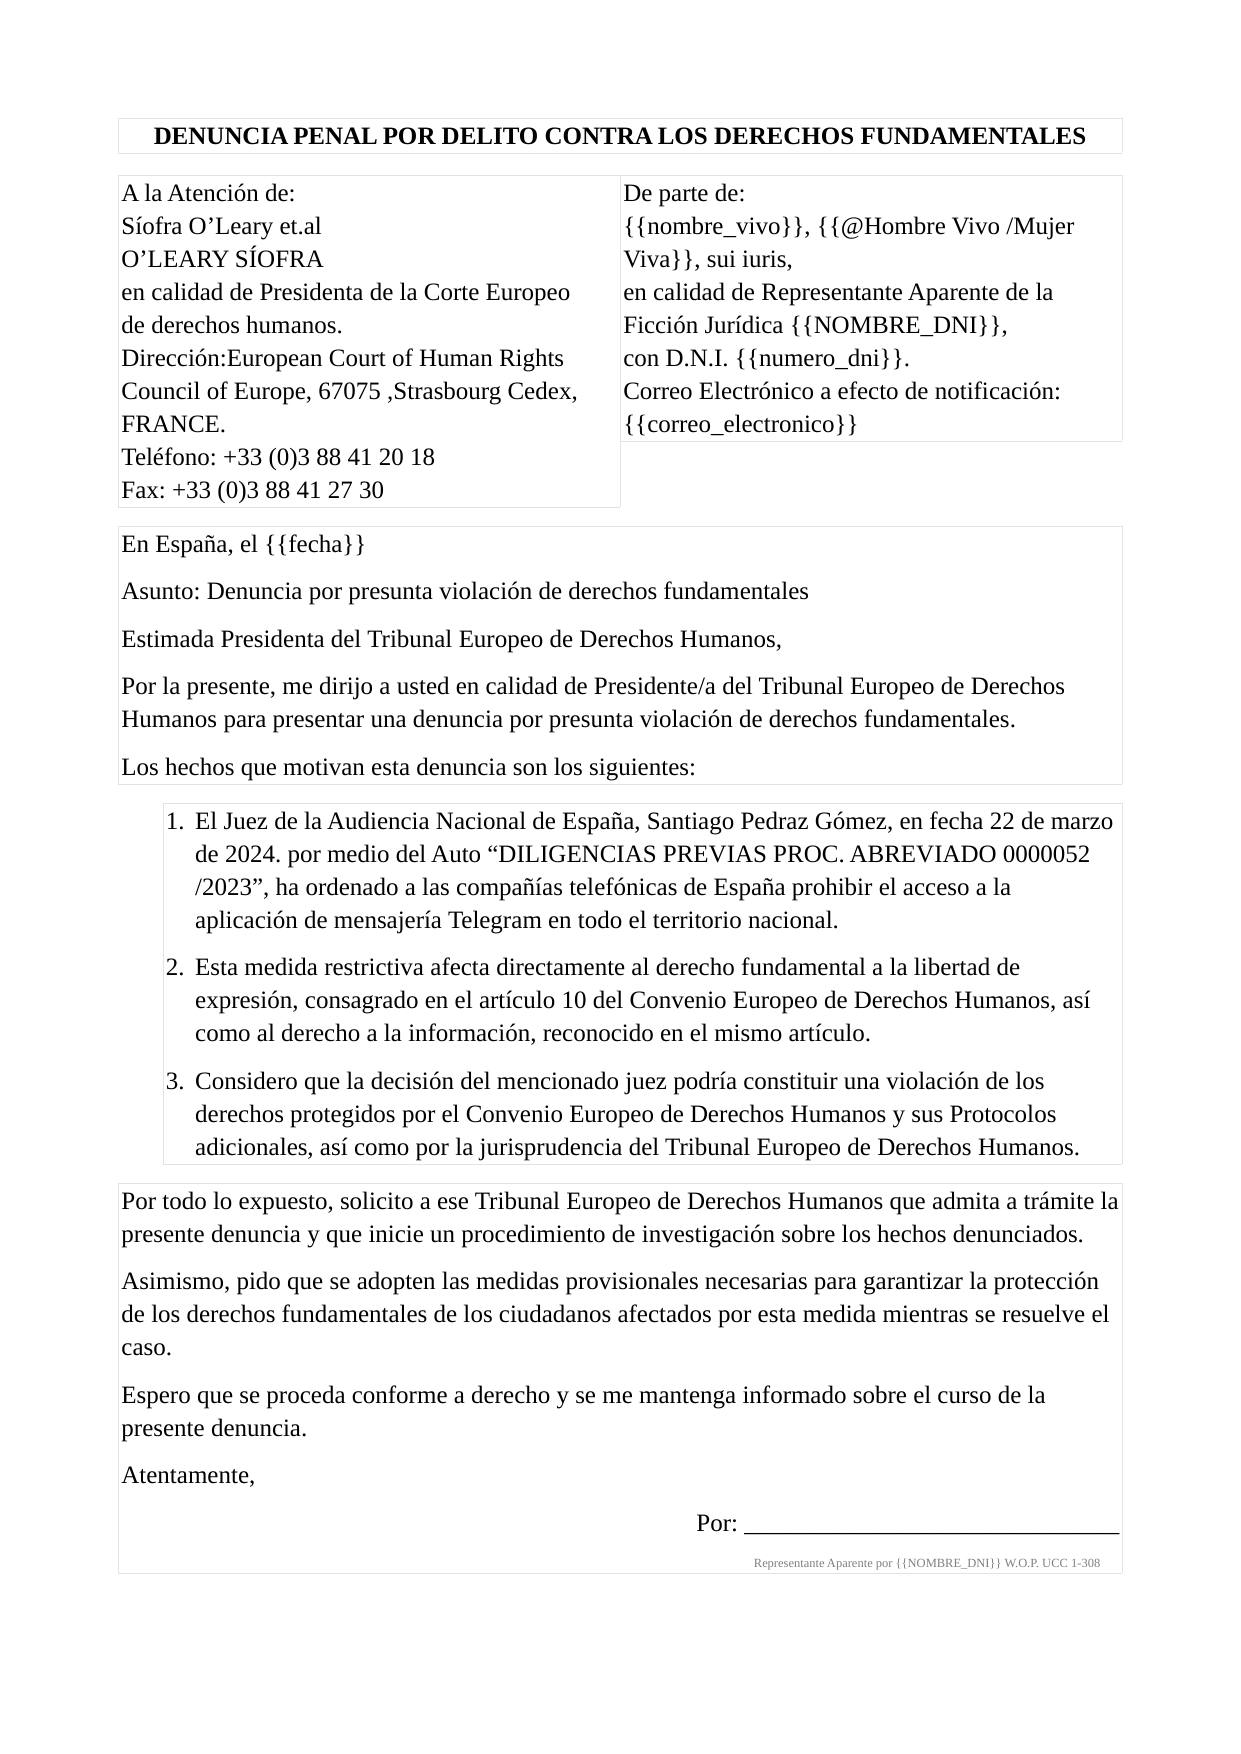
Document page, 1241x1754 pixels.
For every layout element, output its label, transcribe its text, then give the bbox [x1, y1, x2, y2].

text A la Atención de: Síofra O’Leary et.al O’LEARY SÍOFRA en calidad de Presidenta de la Corte Europeo de derechos humanos. Dirección:European Court of Human Rights Council of Europe, 67075 ,Strasbourg Cedex, FRANCE. Teléfono: +33 (0)3 88 41 20 18 Fax: +33 (0)3 88 41 27 30 [119, 176, 620, 507]
list El Juez de la Audiencia Nacional de España, Santiago Pedraz Gómez, en fecha 22 de marzo de 2024. por medio del Auto “DILIGENCIAS PREVIAS PROC. ABREVIADO 0000052 /2023”, ha ordenado a las compañías telefónicas de España prohibir el acceso a la aplicación de mensajería Telegram en todo el territorio nacional. [164, 804, 1122, 933]
text Asunto: Denuncia por presunta violación de derechos fundamentales [119, 573, 1122, 605]
text Representante Aparente por {{NOMBRE_DNI}} W.O.P. UCC 1-308 [119, 1553, 1122, 1573]
text Estimada Presidenta del Tribunal Europeo de Derechos Humanos, [119, 621, 1122, 653]
text De parte de: {{nombre_vivo}}, {{@Hombre Vivo /Mujer Viva}}, sui iuris, en calidad de Representante Aparente de la Ficción Jurídica {{NOMBRE_DNI}}, con D.N.I. {{numero_dni}}. Correo Electrónico a efecto de notificación: {{correo_electronico}} [621, 176, 1122, 441]
text DENUNCIA PENAL POR DELITO CONTRA LOS DERECHOS FUNDAMENTALES [119, 119, 1122, 153]
text Por todo lo expuesto, solicito a ese Tribunal Europeo de Derechos Humanos que admita a trámite la presente denuncia y que inicie un procedimiento de investigación sobre los hechos denunciados. [119, 1184, 1122, 1247]
text Los hechos que motivan esta denuncia son los siguientes: [119, 749, 1122, 784]
text Espero que se proceda conforme a derecho y se me mantenga informado sobre el curso de la presente denuncia. [119, 1377, 1122, 1442]
text Por: ______________________________ [119, 1505, 1122, 1537]
text Asimismo, pido que se adopten las medidas provisionales necesarias para garantizar la protección de los derechos fundamentales de los ciudadanos afectados por esta medida mientras se resuelve el caso. [119, 1263, 1122, 1361]
list Esta medida restrictiva afecta directamente al derecho fundamental a la libertad de expresión, consagrado en el artículo 10 del Convenio Europeo de Derechos Humanos, así como al derecho a la información, reconocido en el mismo artículo. [164, 949, 1122, 1047]
list Considero que la decisión del mencionado juez podría constituir una violación de los derechos protegidos por el Convenio Europeo de Derechos Humanos y sus Protocolos adicionales, así como por la jurisprudencia del Tribunal Europeo de Derechos Humanos. [164, 1063, 1122, 1164]
text En España, el {{fecha}} [119, 527, 1122, 557]
text Por la presente, me dirijo a usted en calidad de Presidente/a del Tribunal Europeo de Derechos Humanos para presentar una denuncia por presunta violación de derechos fundamentales. [119, 668, 1122, 733]
text Atentamente, [119, 1458, 1122, 1489]
